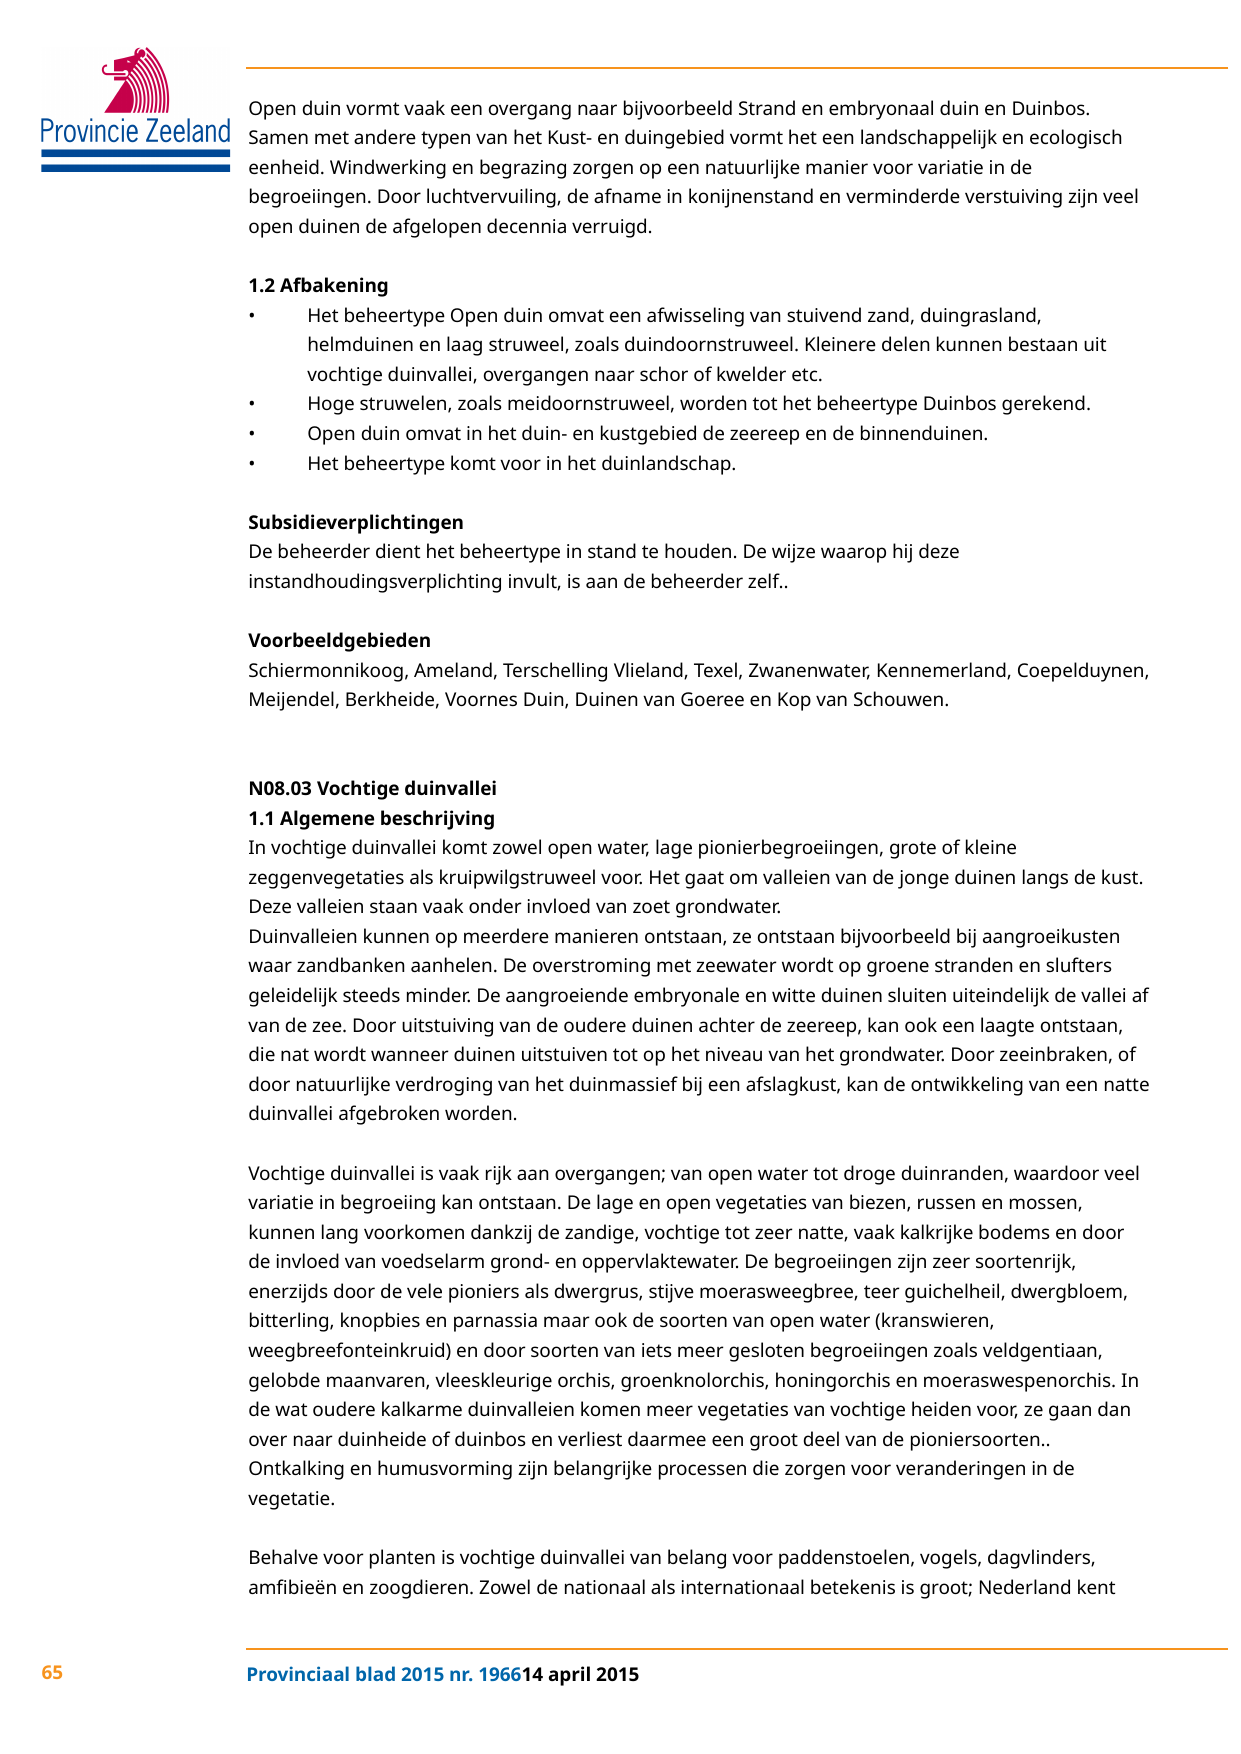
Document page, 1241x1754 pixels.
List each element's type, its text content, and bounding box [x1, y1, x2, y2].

text 1.1 Algemene beschrijving [248, 805, 1152, 831]
text Schiermonnikoog, Ameland, Terschelling Vlieland, Texel, Zwanenwater, Kennemerland, Coepelduynen, Meijendel, Berkheide, Voornes Duin, Duinen van Goeree en Kop van Schouwen. [248, 657, 1152, 712]
text Duinvalleien kunnen op meerdere manieren ontstaan, ze ontstaan bijvoorbeeld bij aangroeikusten waar zandbanken aanhelen. De overstroming met zeewater wordt op groene stranden en slufters geleidelijk steeds minder. De aangroeiende embryonale en witte duinen sluiten uiteindelijk de vallei af van de zee. Door uitstuiving van de oudere duinen achter de zeereep, kan ook een laagte ontstaan, die nat wordt wanneer duinen uitstuiven tot op het niveau van het grondwater. Door zeeinbraken, of door natuurlijke verdroging van het duinmassief bij een afslagkust, kan de ontwikkeling van een natte duinvallei afgebroken worden. [248, 923, 1152, 1126]
text Subsidieverplichtingen [248, 509, 1152, 535]
text De beheerder dient het beheertype in stand te houden. De wijze waarop hij deze instandhoudingsverplichting invult, is aan de beheerder zelf.. [248, 538, 1152, 594]
list Open duin omvat in het duin- en kustgebied de zeereep en de binnenduinen. [248, 420, 1152, 446]
list Het beheertype Open duin omvat een afwisseling van stuivend zand, duingrasland, helmduinen en laag struweel, zoals duindoornstruweel. Kleinere delen kunnen bestaan uit vochtige duinvallei, overgangen naar schor of kwelder etc. [248, 302, 1152, 387]
text Open duin vormt vaak een overgang naar bijvoorbeeld Strand en embryonaal duin en Duinbos. Samen met andere typen van het Kust- en duingebied vormt het een landschappelijk en ecologisch eenheid. Windwerking en begrazing zorgen op een natuurlijke manier voor variatie in de begroeiingen. Door luchtvervuiling, de afname in konijnenstand en verminderde verstuiving zijn veel open duinen de afgelopen decennia verruigd. [248, 95, 1152, 239]
text Voorbeeldgebieden [248, 627, 1152, 653]
text Vochtige duinvallei is vaak rijk aan overgangen; van open water tot droge duinranden, waardoor veel variatie in begroeiing kan ontstaan. De lage en open vegetaties van biezen, russen en mossen, kunnen lang voorkomen dankzij de zandige, vochtige tot zeer natte, vaak kalkrijke bodems en door de invloed van voedselarm grond- en oppervlaktewater. De begroeiingen zijn zeer soortenrijk, enerzijds door de vele pioniers als dwergrus, stijve moerasweegbree, teer guichelheil, dwergbloem, bitterling, knopbies en parnassia maar ook de soorten van open water (kranswieren, weegbreefonteinkruid) en door soorten van iets meer gesloten begroeiingen zoals veldgentiaan, gelobde maanvaren, vleeskleurige orchis, groenknolorchis, honingorchis en moeraswespenorchis. In de wat oudere kalkarme duinvalleien komen meer vegetaties van vochtige heiden voor, ze gaan dan over naar duinheide of duinbos en verliest daarmee een groot deel van de pioniersoorten.. Ontkalking en humusvorming zijn belangrijke processen die zorgen voor veranderingen in de vegetatie. [248, 1160, 1152, 1511]
text In vochtige duinvallei komt zowel open water, lage pionierbegroeiingen, grote of kleine zeggenvegetaties als kruipwilgstruweel voor. Het gaat om valleien van de jonge duinen langs de kust. Deze valleien staan vaak onder invloed van zoet grondwater. [248, 834, 1152, 919]
text Behalve voor planten is vochtige duinvallei van belang voor paddenstoelen, vogels, dagvlinders, amfibieën en zoogdieren. Zowel de nationaal als internationaal betekenis is groot; Nederland kent [248, 1544, 1152, 1600]
text N08.03 Vochtige duinvallei [248, 775, 1152, 801]
picture [41, 47, 231, 172]
list Hoge struwelen, zoals meidoornstruweel, worden tot het beheertype Duinbos gerekend. [248, 391, 1152, 416]
text 1.2 Afbakening [248, 272, 1152, 298]
list Het beheertype komt voor in het duinlandschap. [248, 450, 1152, 476]
